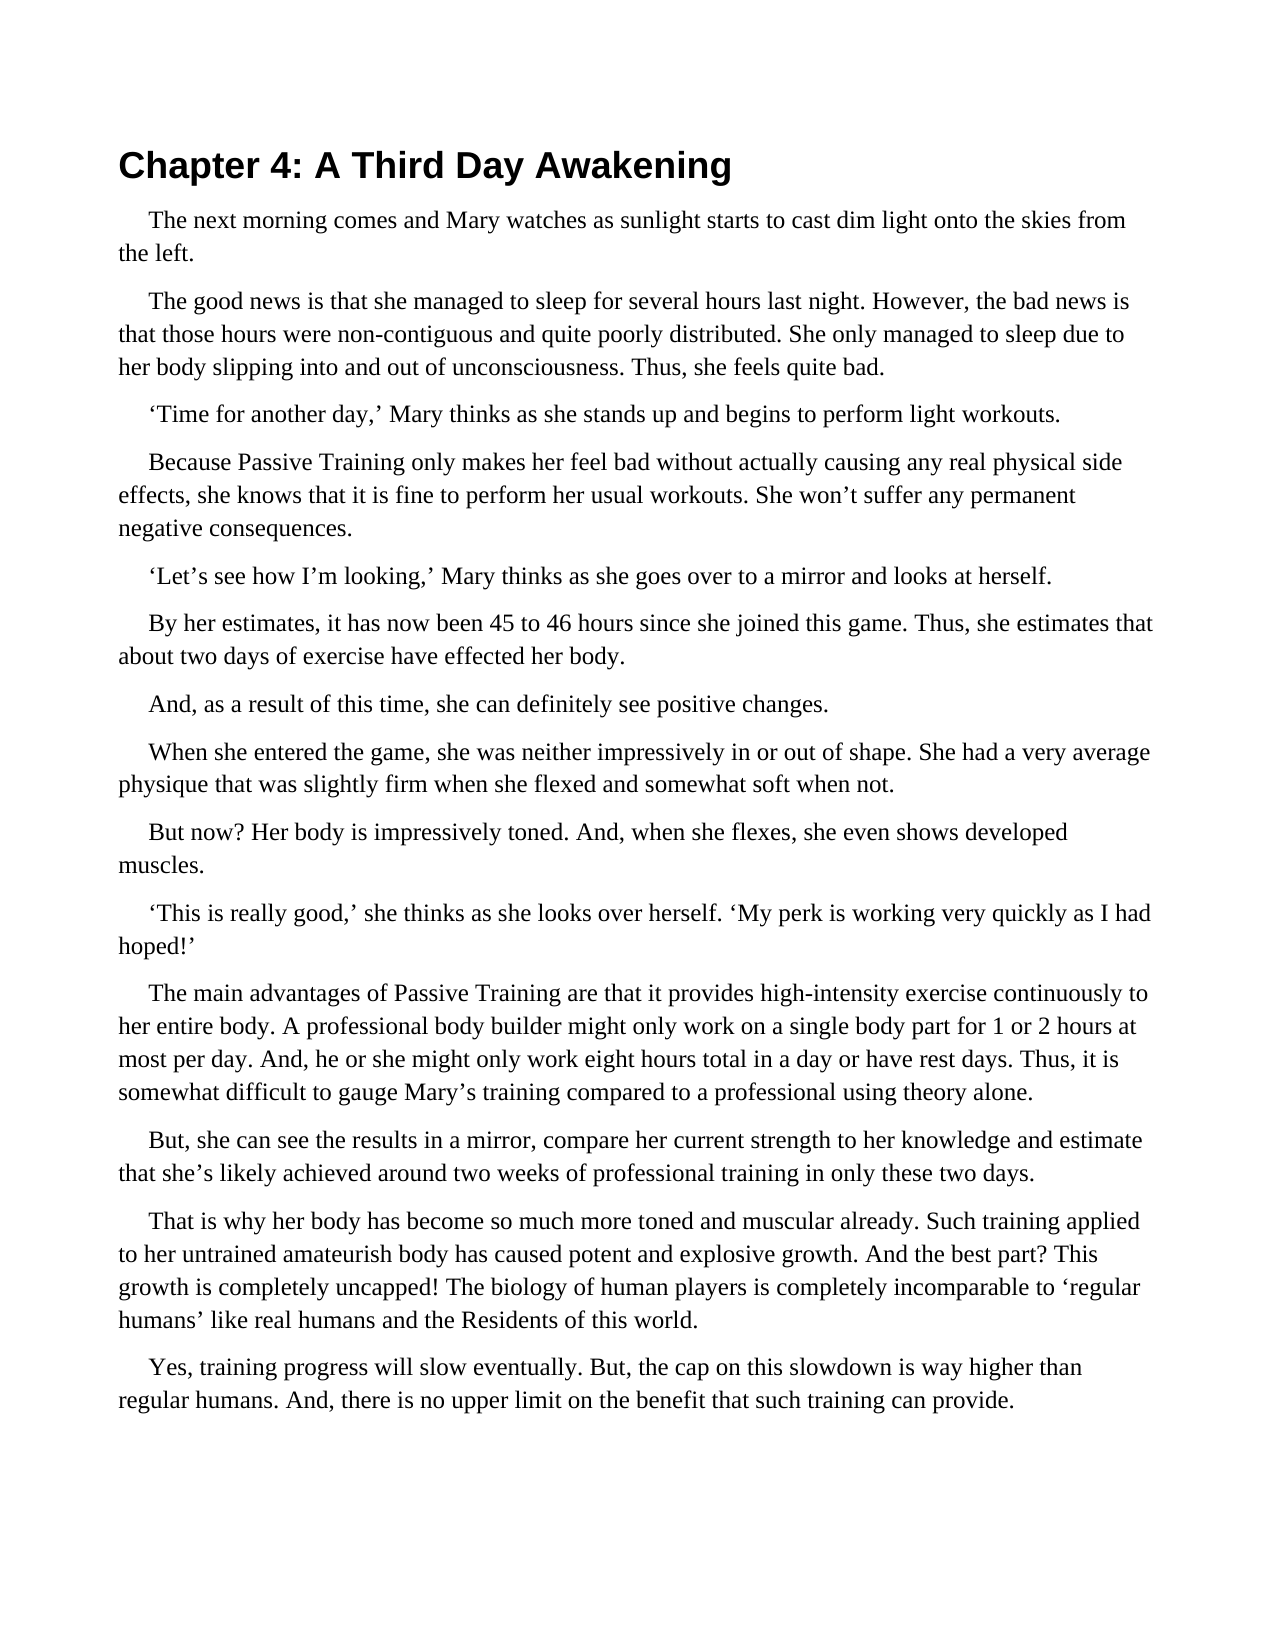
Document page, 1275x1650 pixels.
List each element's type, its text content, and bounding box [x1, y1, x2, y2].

text But, she can see the results in a mirror, compare her current strength to her knowledge and estimate that she’s likely achieved around two weeks of professional training in only these two days. [118, 1125, 1157, 1187]
text That is why her body has become so much more toned and muscular already. Such training applied to her untrained amateurish body has caused potent and explosive growth. And the best part? This growth is completely uncapped! The biology of human players is completely incomparable to ‘regular humans’ like real humans and the Residents of this world. [118, 1206, 1157, 1333]
text By her estimates, it has now been 45 to 46 hours since she joined this game. Thus, she estimates that about two days of exercise have effected her body. [118, 608, 1157, 670]
text The good news is that she managed to sleep for several hours last night. However, the bad news is that those hours were non-contiguous and quite poorly distributed. She only managed to sleep due to her body slipping into and out of unconsciousness. Thus, she feels quite bad. [118, 286, 1157, 381]
text The next morning comes and Mary watches as sunlight starts to cast dim light onto the skies from the left. [118, 205, 1157, 267]
text But now? Her body is impressively toned. And, when she flexes, she even shows developed muscles. [118, 817, 1157, 879]
subtitle Chapter 4: A Third Day Awakening [118, 143, 1157, 186]
text ‘Time for another day,’ Mary thinks as she stands up and begins to perform light workouts. [118, 399, 1157, 428]
text Yes, training progress will slow eventually. But, the cap on this slowdown is way higher than regular humans. And, there is no upper limit on the benefit that such training can provide. [118, 1352, 1157, 1414]
text When she entered the game, she was neither impressively in or out of shape. She had a very average physique that was slightly firm when she flexed and somewhat soft when not. [118, 737, 1157, 798]
text ‘This is really good,’ she thinks as she looks over herself. ‘My perk is working very quickly as I had hoped!’ [118, 898, 1157, 959]
text ‘Let’s see how I’m looking,’ Mary thinks as she goes over to a mirror and looks at herself. [118, 561, 1157, 589]
text The main advantages of Passive Training are that it provides high-intensity exercise continuously to her entire body. A professional body builder might only work on a single body part for 1 or 2 hours at most per day. And, he or she might only work eight hours total in a day or have rest days. Thus, it is somewhat difficult to gauge Mary’s training compared to a professional using theory alone. [118, 978, 1157, 1106]
text Because Passive Training only makes her feel bad without actually causing any real physical side effects, she knows that it is fine to perform her usual workouts. She won’t suffer any permanent negative consequences. [118, 447, 1157, 542]
text And, as a result of this time, she can definitely see positive changes. [118, 689, 1157, 718]
